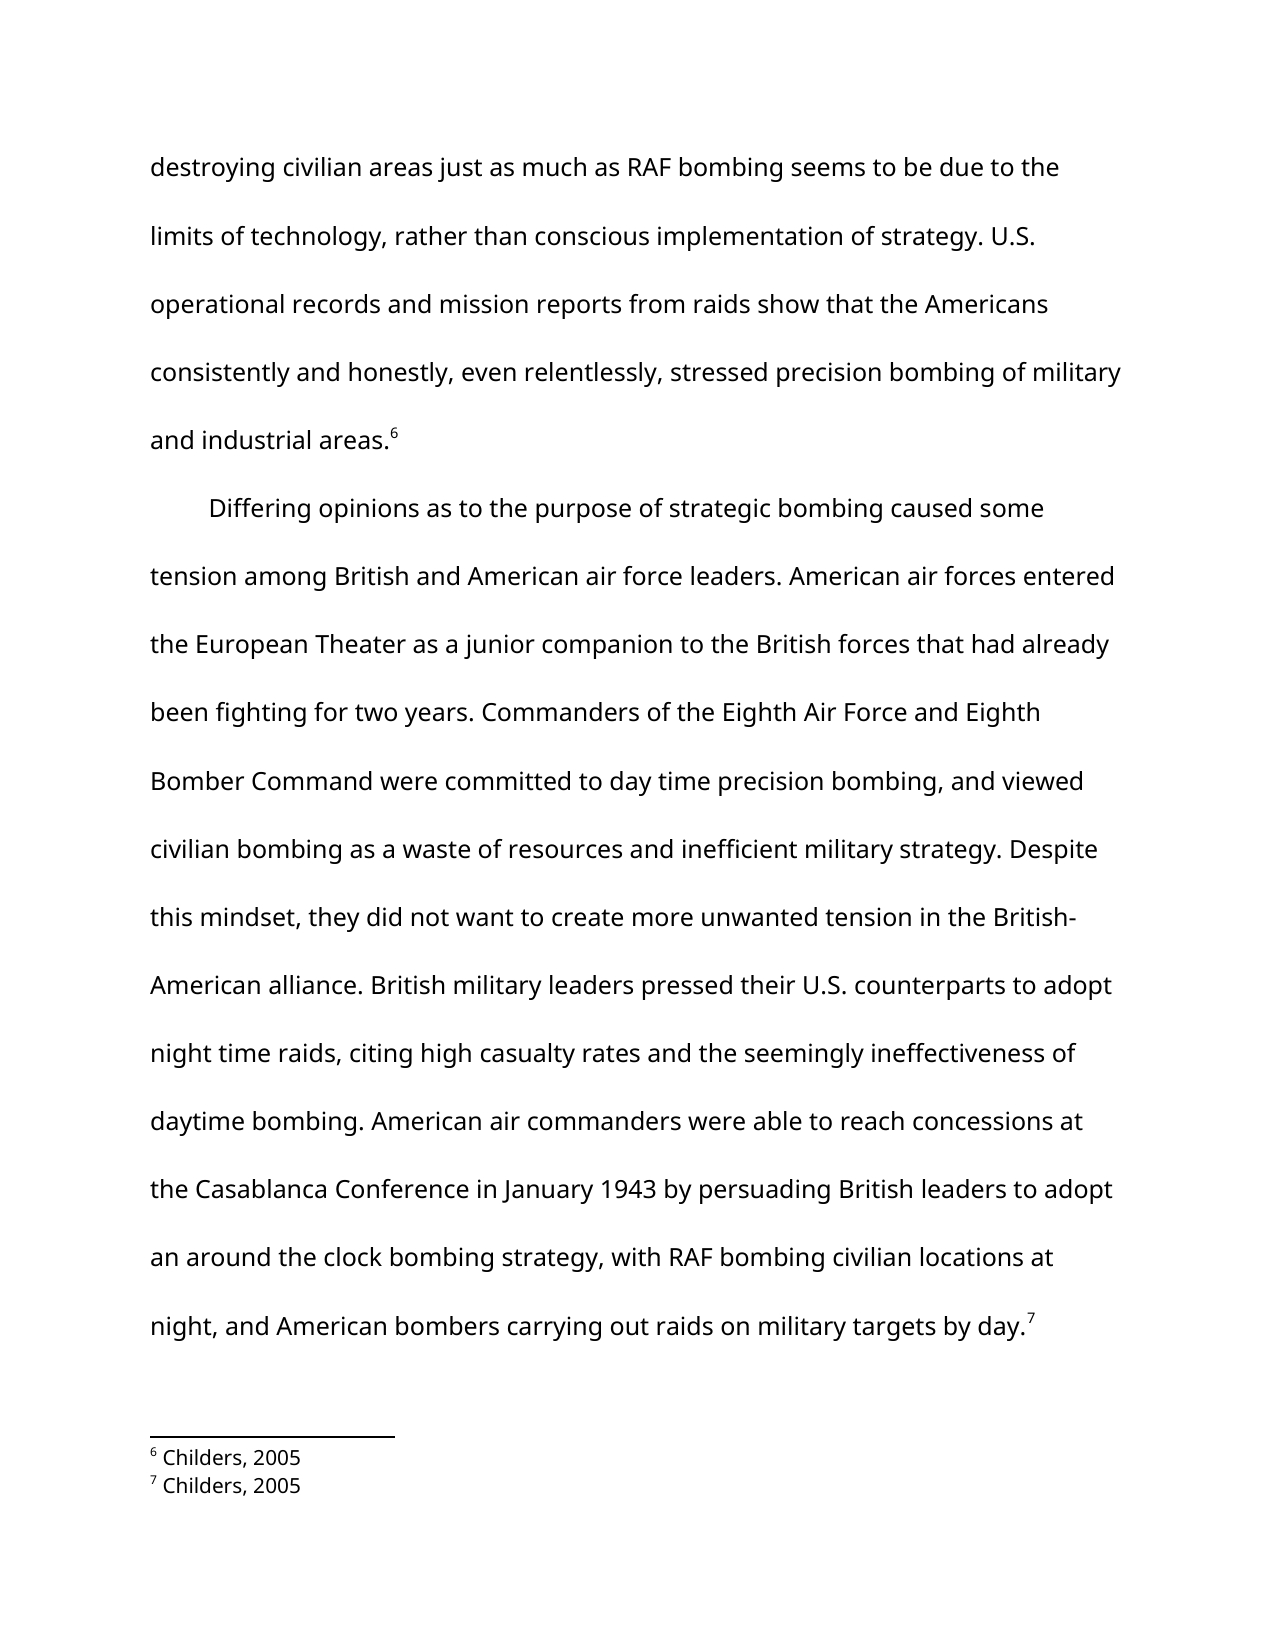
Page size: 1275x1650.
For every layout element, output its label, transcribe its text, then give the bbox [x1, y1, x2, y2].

text Childers, 2005 [150, 1472, 1125, 1500]
text destroying civilian areas just as much as RAF bombing seems to be due to the limits of technology, rather than conscious implementation of strategy. U.S. operational records and mission reports from raids show that the Americans consistently and honestly, even relentlessly, stressed precision bombing of military and industrial areas. [150, 150, 1125, 457]
text Childers, 2005 [150, 1443, 1125, 1472]
text Differing opinions as to the purpose of strategic bombing caused some tension among British and American air force leaders. American air forces entered the European Theater as a junior companion to the British forces that had already been fighting for two years. Commanders of the Eighth Air Force and Eighth Bomber Command were committed to day time precision bombing, and viewed civilian bombing as a waste of resources and inefficient military strategy. Despite this mindset, they did not want to create more unwanted tension in the British-American alliance. British military leaders pressed their U.S. counterparts to adopt night time raids, citing high casualty rates and the seemingly ineffectiveness of daytime bombing. American air commanders were able to reach concessions at the Casablanca Conference in January 1943 by persuading British leaders to adopt an around the clock bombing strategy, with RAF bombing civilian locations at night, and American bombers carrying out raids on military targets by day. [150, 491, 1125, 1342]
